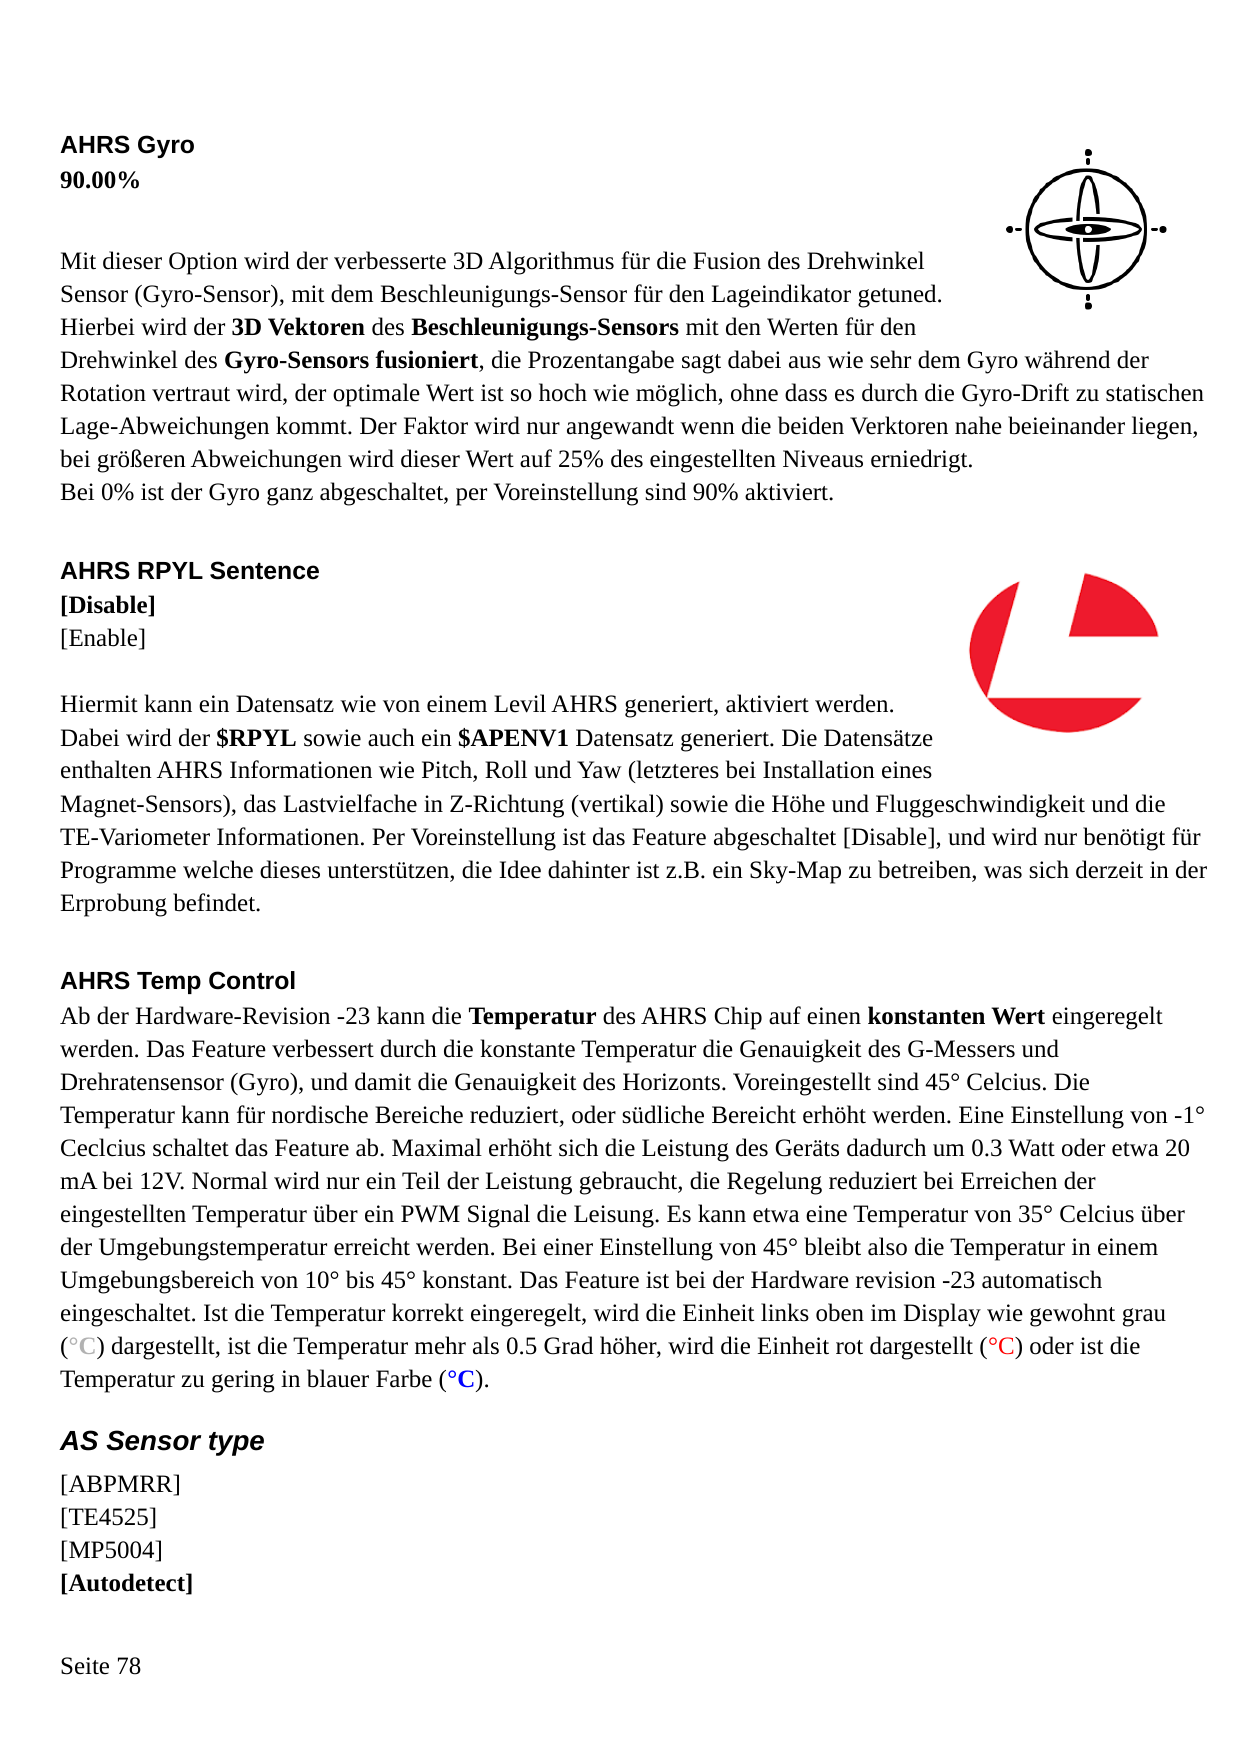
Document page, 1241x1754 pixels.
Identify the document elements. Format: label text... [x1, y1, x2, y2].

text Ab der Hardware-Revision -23 kann die Temperatur des AHRS Chip auf einen konstanten Wert eingeregelt werden. Das Feature verbessert durch die konstante Temperatur die Genauigkeit des G-Messers und Drehratensensor (Gyro), und damit die Genauigkeit des Horizonts. Voreingestellt sind 45° Celcius. Die Temperatur kann für nordische Bereiche reduziert, oder südliche Bereicht erhöht werden. Eine Einstellung von -1° Ceclcius schaltet das Feature ab. Maximal erhöht sich die Leistung des Geräts dadurch um 0.3 Watt oder etwa 20 mA bei 12V. Normal wird nur ein Teil der Leistung gebraucht, die Regelung reduziert bei Erreichen der eingestellten Temperatur über ein PWM Signal die Leisung. Es kann etwa eine Temperatur von 35° Celcius über der Umgebungstemperatur erreicht werden. Bei einer Einstellung von 45° bleibt also die Temperatur in einem Umgebungsbereich von 10° bis 45° konstant. Das Feature ist bei der Hardware revision -23 automatisch eingeschaltet. Ist die Temperatur korrekt eingeregelt, wird die Einheit links oben im Display wie gewohnt grau (°C) dargestellt, ist die Temperatur mehr als 0.5 Grad höher, wird die Einheit rot dargestellt (°C) oder ist die Temperatur zu gering in blauer Farbe (°C). [60, 1001, 1207, 1393]
text 90.00% [60, 165, 999, 194]
subtitle AHRS Gyro [60, 131, 1207, 159]
text [Autodetect] [60, 1568, 1207, 1597]
text Mit dieser Option wird der verbesserte 3D Algorithmus für die Fusion des Drehwinkel Sensor (Gyro-Sensor), mit dem Beschleunigungs-Sensor für den Lageindikator getuned. Hierbei wird der 3D Vektoren des Beschleunigungs-Sensors mit den Werten für den Drehwinkel des Gyro-Sensors fusioniert, die Prozentangabe sagt dabei aus wie sehr dem Gyro während der Rotation vertraut wird, der optimale Wert ist so hoch wie möglich, ohne dass es durch die Gyro-Drift zu statischen Lage-Abweichungen kommt. Der Faktor wird nur angewandt wenn die beiden Verktoren nahe beieinander liegen, bei größeren Abweichungen wird dieser Wert auf 25% des eingestellten Niveaus erniedrigt. [60, 246, 1207, 473]
subtitle AHRS RPYL Sentence [60, 556, 955, 584]
text [1180, 591, 1207, 619]
text [1173, 165, 1207, 194]
text [ABPMRR] [60, 1469, 1207, 1497]
subtitle AS Sensor type [60, 1424, 1207, 1456]
text [Disable] [60, 591, 955, 619]
text [Enable] [60, 623, 955, 652]
text [TE4525] [60, 1502, 1207, 1531]
picture [955, 554, 1180, 763]
subtitle AHRS Temp Control [60, 966, 1207, 995]
text [1180, 623, 1207, 652]
subtitle [1180, 556, 1207, 584]
text Bei 0% ist der Gyro ganz abgeschaltet, per Voreinstellung sind 90% aktiviert. [60, 477, 1207, 506]
picture [999, 142, 1173, 316]
text [MP5004] [60, 1535, 1207, 1563]
text Hiermit kann ein Datensatz wie von einem Levil AHRS generiert, aktiviert werden. Dabei wird der $RPYL sowie auch ein $APENV1 Datensatz generiert. Die Datensätze enthalten AHRS Informationen wie Pitch, Roll und Yaw (letzteres bei Installation eines Magnet-Sensors), das Lastvielfache in Z-Richtung (vertikal) sowie die Höhe und Fluggeschwindigkeit und die TE-Variometer Informationen. Per Voreinstellung ist das Feature abgeschaltet [Disable], und wird nur benötigt für Programme welche dieses unterstützen, die Idee dahinter ist z.B. ein Sky-Map zu betreiben, was sich derzeit in der Erprobung befindet. [60, 689, 1207, 916]
